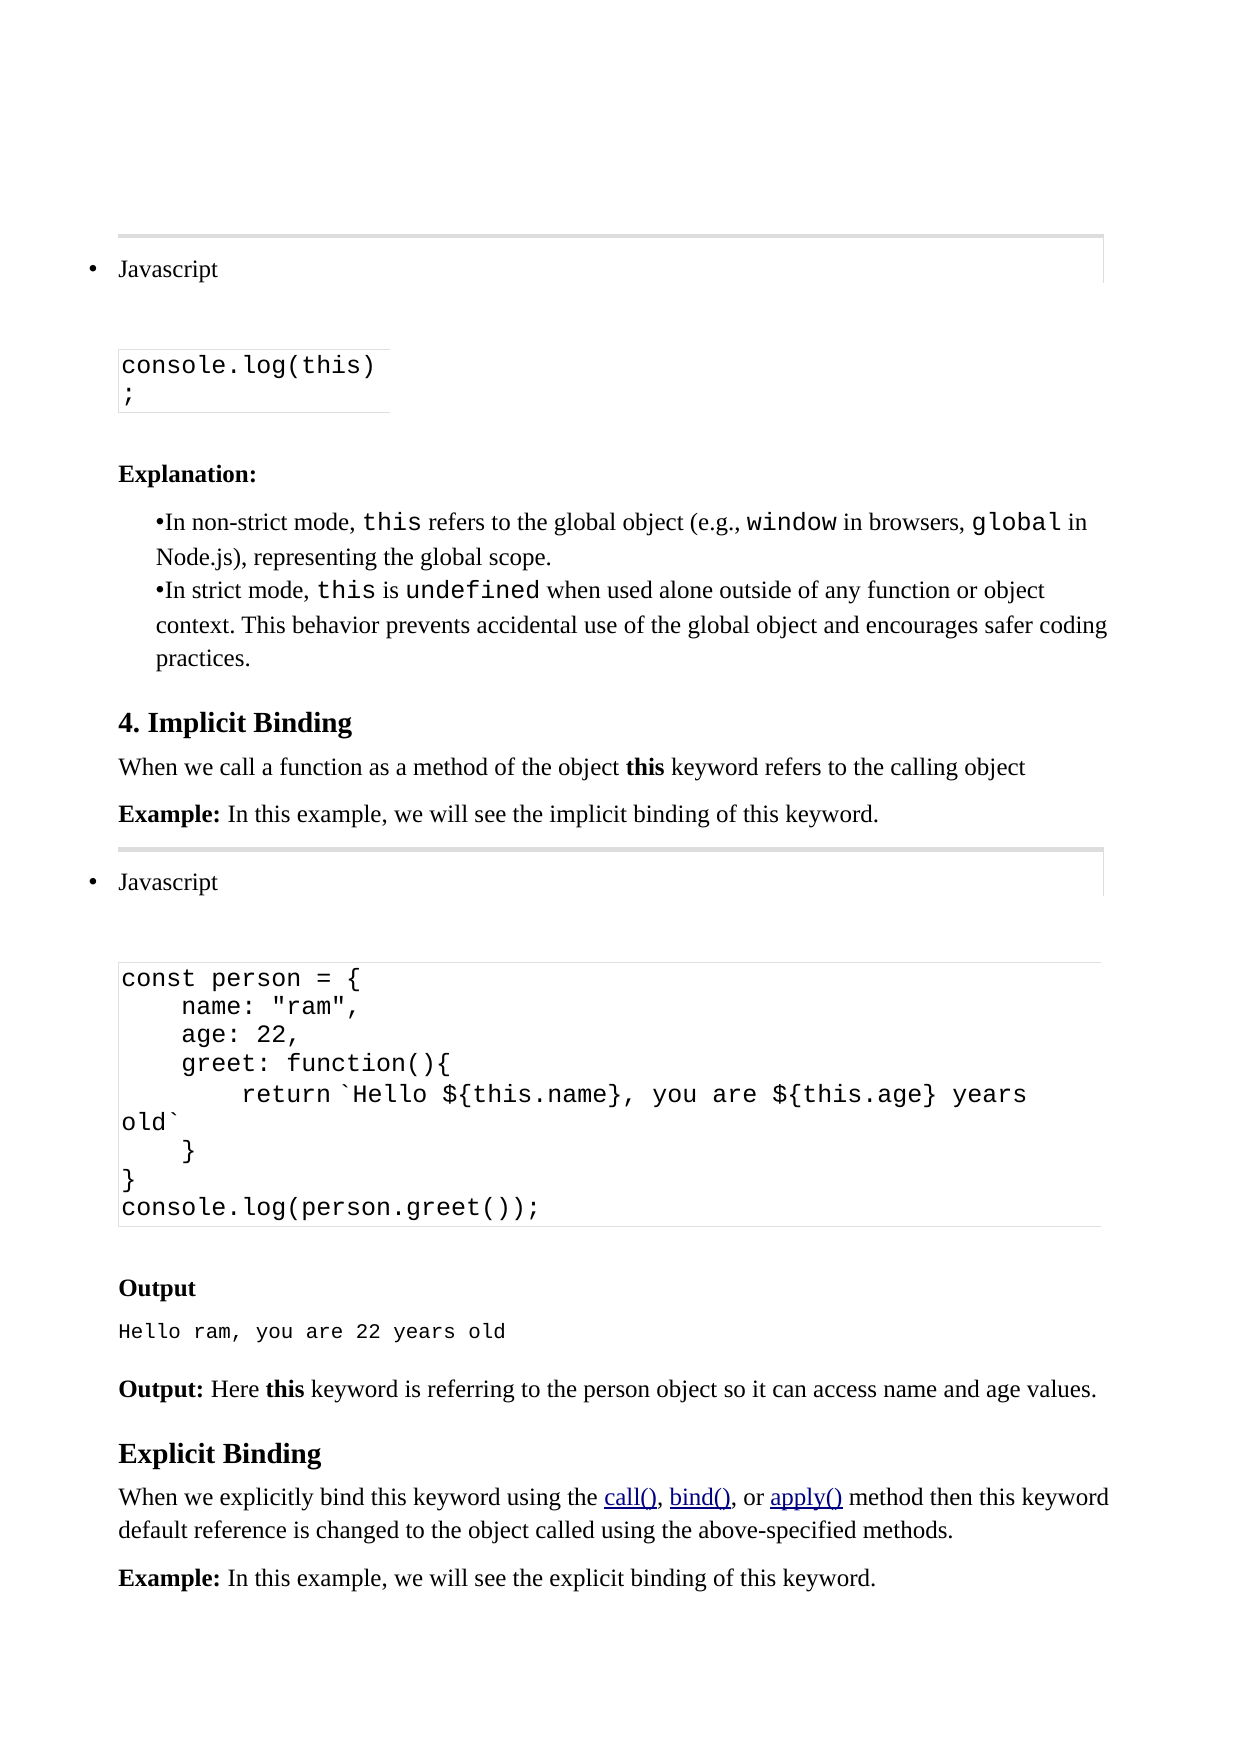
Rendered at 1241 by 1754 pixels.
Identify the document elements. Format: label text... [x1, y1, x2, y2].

table_header const person = { name: "ram", age: 22, greet: function(){ return `Hello ${this.name}, you are ${this.age} years old` } } console.log(person.greet()); [119, 963, 1101, 1226]
list In non-strict mode, this refers to the global object (e.g., window in browsers, global in Node.js), representing the global scope. [156, 507, 1122, 571]
list Javascript [118, 852, 1103, 896]
text Example: In this example, we will see the implicit binding of this keyword. [118, 799, 1122, 828]
text Hello ram, you are 22 years old [118, 1321, 1122, 1345]
text Output: Here this keyword is referring to the person object so it can access name and age values. [118, 1374, 1122, 1403]
list Javascript [118, 238, 1103, 283]
text When we call a function as a method of the object this keyword refers to the calling object [118, 752, 1122, 780]
table_header console.log(this); [119, 350, 390, 412]
subtitle Explicit Binding [118, 1436, 1122, 1470]
text When we explicitly bind this keyword using the call(), bind(), or apply() method then this keyword default reference is changed to the object called using the above-specified methods. [118, 1482, 1122, 1544]
list In strict mode, this is undefined when used alone outside of any function or object context. This behavior prevents accidental use of the global object and encourages safer coding practices. [156, 575, 1122, 672]
text Example: In this example, we will see the explicit binding of this keyword. [118, 1563, 1122, 1592]
subtitle 4. Implicit Binding [118, 706, 1122, 739]
text Output [118, 1273, 1122, 1302]
text Explanation: [118, 459, 1122, 488]
